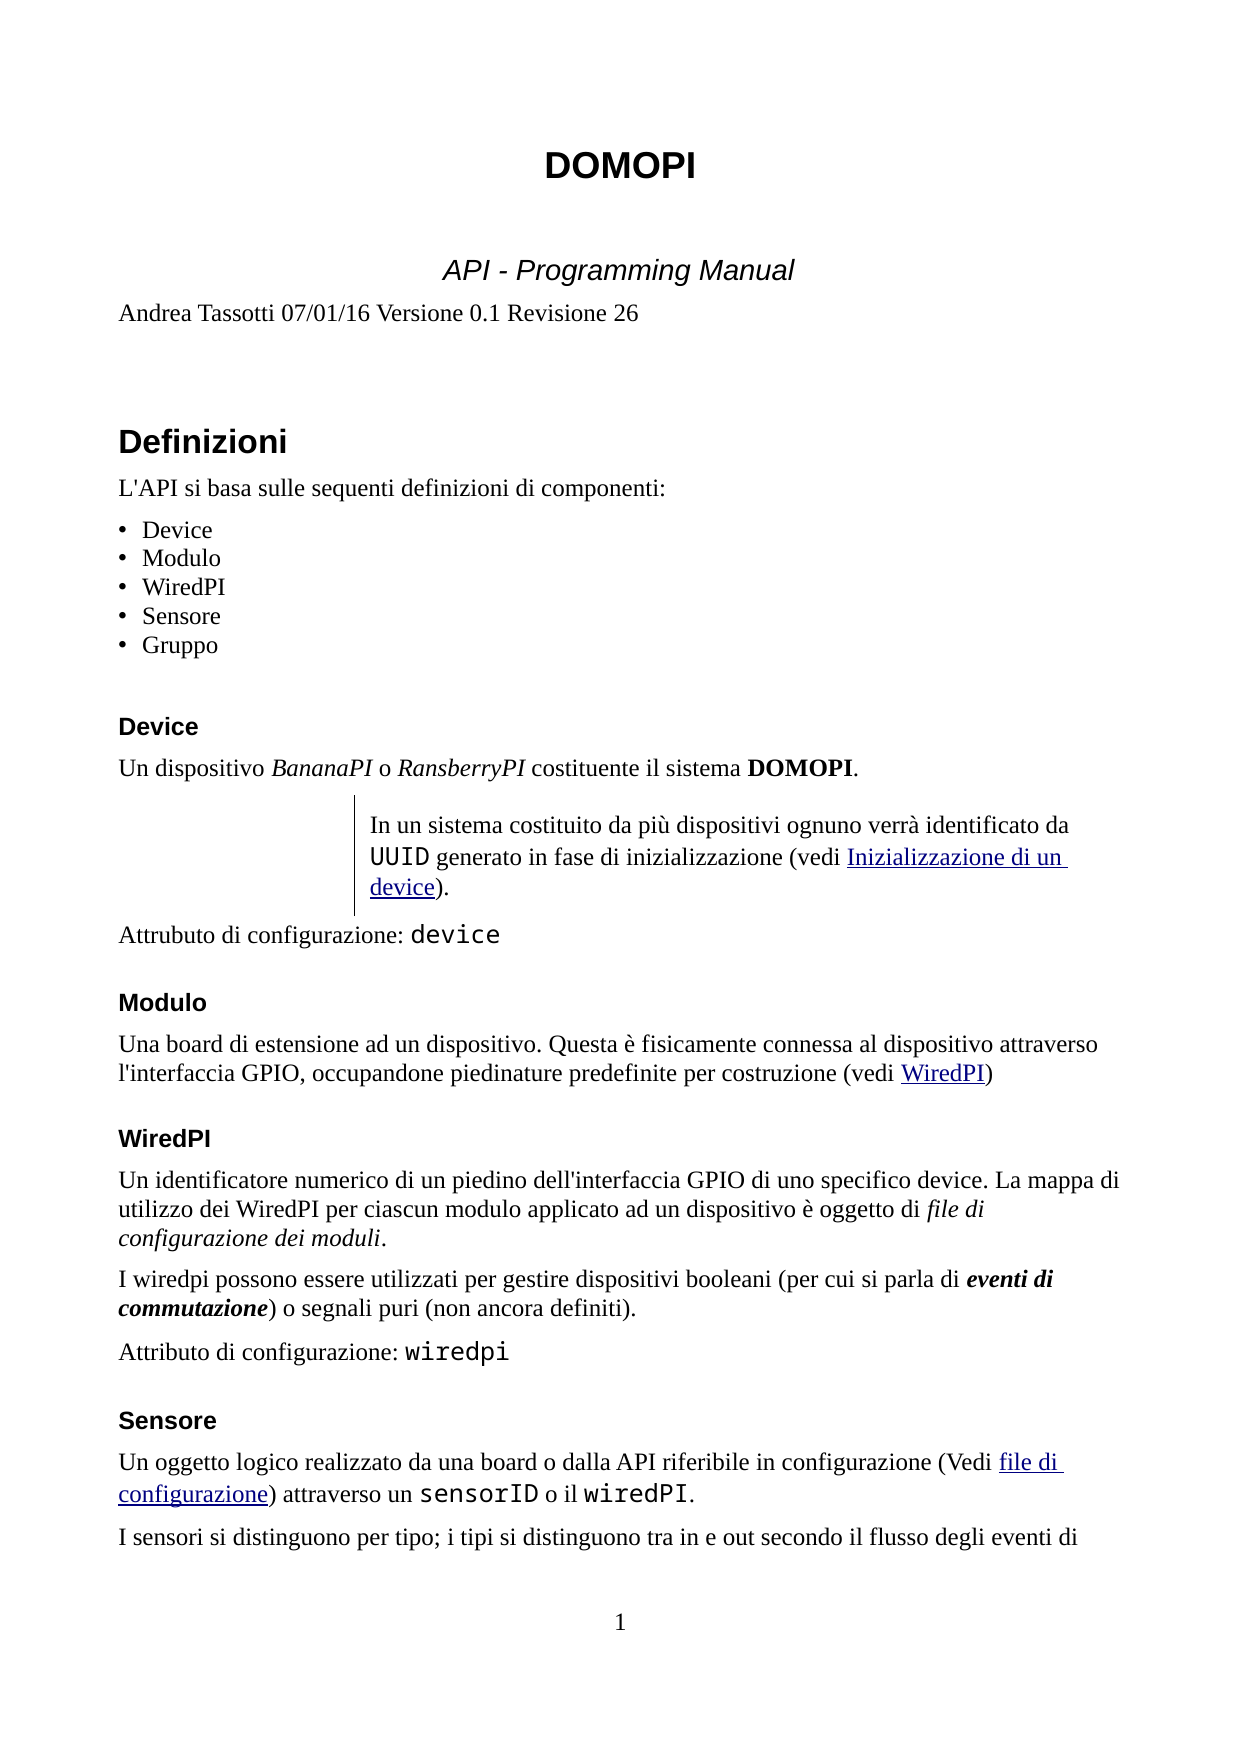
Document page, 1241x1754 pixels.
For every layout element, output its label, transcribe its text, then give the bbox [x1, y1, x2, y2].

text Andrea Tassotti 07/01/16 Versione 0.1 Revisione 26 [118, 298, 1122, 327]
text Una board di estensione ad un dispositivo. Questa è fisicamente connessa al dispositivo attraverso l'interfaccia GPIO, occupandone piedinature predefinite per costruzione (vedi WiredPI) [118, 1029, 1122, 1087]
title DOMOPI [118, 143, 1122, 186]
text Attributo di configurazione: wiredpi [118, 1334, 1122, 1368]
text I wiredpi possono essere utilizzati per gestire dispositivi booleani (per cui si parla di eventi di commutazione) o segnali puri (non ancora definiti). [118, 1264, 1122, 1322]
list Modulo [118, 543, 1122, 572]
list Gruppo [118, 630, 1122, 658]
subtitle Sensore [118, 1406, 1122, 1434]
subtitle Definizioni [118, 422, 1122, 461]
subtitle WiredPI [118, 1124, 1122, 1153]
list WiredPI [118, 572, 1122, 601]
text In un sistema costituito da più dispositivi ognuno verrà identificato da UUID generato in fase di inizializzazione (vedi Inizializzazione di un device). [355, 795, 1122, 916]
subtitle Device [118, 712, 1122, 741]
text Un dispositivo BananaPI o RansberryPI costituente il sistema DOMOPI. [118, 753, 1122, 782]
text Un oggetto logico realizzato da una board o dalla API riferibile in configurazione (Vedi file di configurazione) attraverso un sensorID o il wiredPI. [118, 1447, 1122, 1510]
text Attrubuto di configurazione: device [118, 916, 1122, 950]
list Sensore [118, 601, 1122, 630]
subtitle Modulo [118, 988, 1122, 1017]
text Un identificatore numerico di un piedino dell'interfaccia GPIO di uno specifico device. La mappa di utilizzo dei WiredPI per ciascun modulo applicato ad un dispositivo è oggetto di file di configurazione dei moduli. [118, 1165, 1122, 1252]
subtitle API - Programming Manual [118, 252, 1122, 286]
list Device [118, 515, 1122, 543]
text L'API si basa sulle sequenti definizioni di componenti: [118, 473, 1122, 502]
text I sensori si distinguono per tipo; i tipi si distinguono tra in e out secondo il flusso degli eventi di [118, 1522, 1122, 1551]
